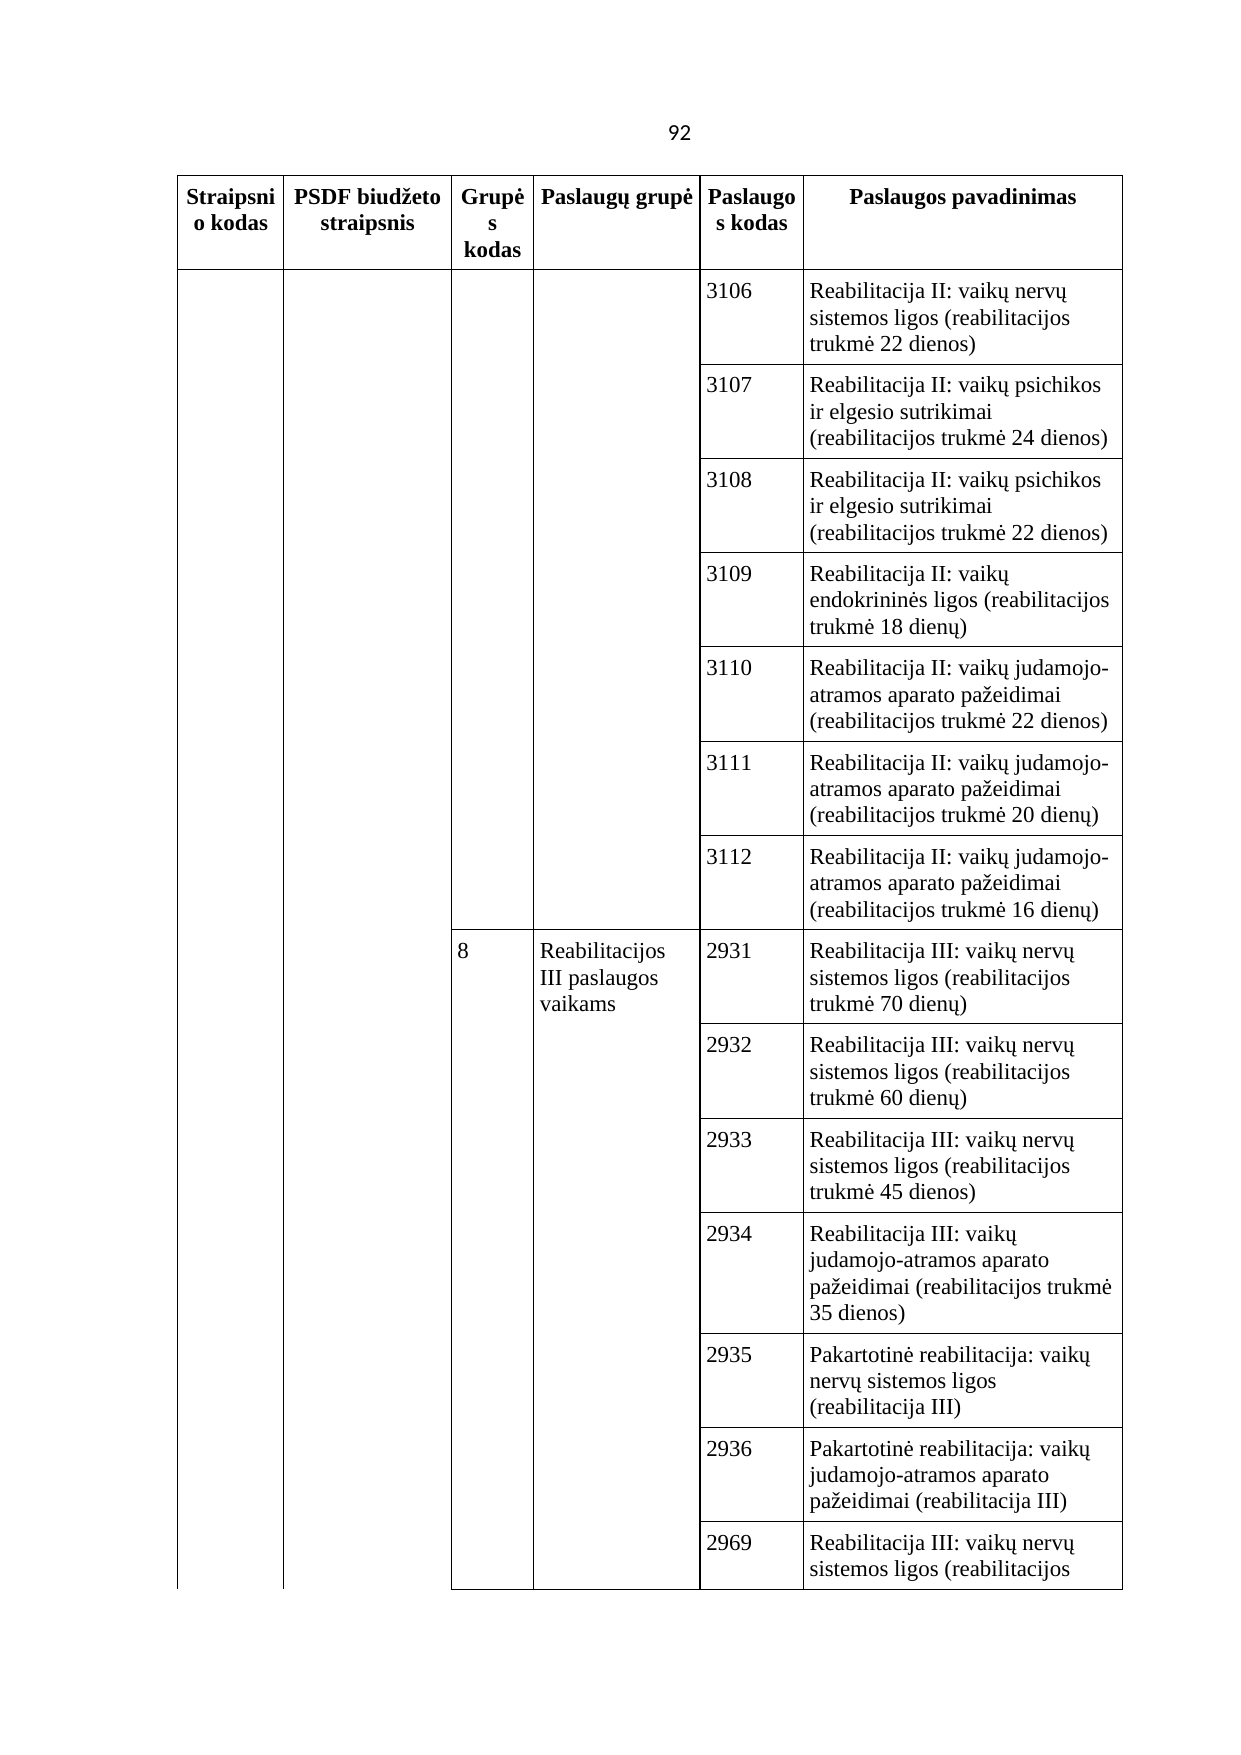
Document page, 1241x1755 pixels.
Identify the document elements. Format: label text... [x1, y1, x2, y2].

table_cell [284, 835, 451, 929]
table_cell 8 [452, 930, 533, 1023]
table_cell Reabilitacija II: vaikų judamojo-atramos aparato pažeidimai (reabilitacijos trukmė 20 dienų) [804, 742, 1122, 835]
table_cell [452, 552, 533, 646]
table_cell 2969 [701, 1522, 803, 1589]
table_cell [178, 1118, 283, 1212]
table_header Grupės kodas [452, 176, 533, 269]
table_cell 3110 [701, 647, 803, 741]
table_cell [534, 1118, 699, 1212]
table_cell Reabilitacija II: vaikų judamojo-atramos aparato pažeidimai (reabilitacijos trukmė 16 dienų) [804, 836, 1122, 929]
table_cell [178, 835, 283, 929]
table_cell [452, 458, 533, 552]
table_cell [284, 458, 451, 552]
table_cell 3112 [701, 836, 803, 929]
table_cell [178, 1427, 283, 1521]
table_header Paslaugos kodas [701, 176, 803, 269]
table_header PSDF biudžeto straipsnis [284, 176, 451, 269]
table_header Paslaugos pavadinimas [804, 176, 1122, 269]
table_cell [178, 1023, 283, 1118]
table_cell [534, 1333, 699, 1427]
table_cell [284, 1118, 451, 1212]
table_cell Reabilitacijos III paslaugos vaikams [534, 930, 699, 1023]
table_cell [534, 364, 699, 458]
table_cell Reabilitacija III: vaikų nervų sistemos ligos (reabilitacijos trukmė 60 dienų) [804, 1024, 1122, 1118]
table_cell [534, 1212, 699, 1332]
table_cell [284, 1333, 451, 1427]
table_cell [284, 1521, 451, 1589]
table_cell [178, 364, 283, 458]
table_cell [452, 1333, 533, 1427]
table_cell [452, 741, 533, 835]
table_cell [284, 646, 451, 741]
table_cell [284, 364, 451, 458]
table_cell [452, 1023, 533, 1118]
table_cell [284, 929, 451, 1023]
table_cell Pakartotinė reabilitacija: vaikų nervų sistemos ligos (reabilitacija III) [804, 1334, 1122, 1427]
table_cell [284, 1427, 451, 1521]
table_cell Reabilitacija III: vaikų nervų sistemos ligos (reabilitacijos trukmė 45 dienos) [804, 1119, 1122, 1212]
table_cell [534, 835, 699, 929]
table_cell 3109 [701, 553, 803, 646]
table_cell [178, 929, 283, 1023]
table_cell Reabilitacija III: vaikų nervų sistemos ligos (reabilitacijos [804, 1522, 1122, 1589]
table_cell [178, 1333, 283, 1427]
table_cell [452, 835, 533, 929]
table_cell [284, 741, 451, 835]
table_cell [284, 270, 451, 363]
table_cell [534, 458, 699, 552]
table_cell [178, 741, 283, 835]
table_cell [534, 646, 699, 741]
table_cell Reabilitacija II: vaikų endokrininės ligos (reabilitacijos trukmė 18 dienų) [804, 553, 1122, 646]
table_cell [534, 741, 699, 835]
table_cell 2935 [701, 1334, 803, 1427]
table_cell [534, 1427, 699, 1589]
table_cell Reabilitacija II: vaikų judamojo-atramos aparato pažeidimai (reabilitacijos trukmė 22 dienos) [804, 647, 1122, 741]
table_cell [284, 1023, 451, 1118]
table_cell [178, 1521, 283, 1589]
table_cell 2934 [701, 1213, 803, 1332]
table_cell [178, 270, 283, 363]
table_cell [178, 552, 283, 646]
table_cell [178, 646, 283, 741]
table_cell 3107 [701, 365, 803, 458]
table_cell [452, 1427, 533, 1589]
table_cell [178, 458, 283, 552]
table_cell 2932 [701, 1024, 803, 1118]
table_header Straipsnio kodas [178, 176, 283, 269]
table_cell Reabilitacija II: vaikų psichikos ir elgesio sutrikimai (reabilitacijos trukmė 24 dienos) [804, 365, 1122, 458]
table_cell 3111 [701, 742, 803, 835]
table_cell Reabilitacija III: vaikų judamojo-atramos aparato pažeidimai (reabilitacijos trukmė 35 dienos) [804, 1213, 1122, 1332]
table_cell [284, 552, 451, 646]
table_cell [452, 1118, 533, 1212]
table_cell 3106 [701, 270, 803, 363]
table_cell Reabilitacija II: vaikų nervų sistemos ligos (reabilitacijos trukmė 22 dienos) [804, 270, 1122, 363]
table_cell 2936 [701, 1428, 803, 1521]
table_cell [534, 270, 699, 363]
table_header Paslaugų grupė [534, 176, 699, 269]
table_cell 2933 [701, 1119, 803, 1212]
table_cell [452, 1212, 533, 1332]
table_cell 3108 [701, 459, 803, 552]
table_cell Pakartotinė reabilitacija: vaikų judamojo-atramos aparato pažeidimai (reabilitacija III) [804, 1428, 1122, 1521]
table_cell Reabilitacija III: vaikų nervų sistemos ligos (reabilitacijos trukmė 70 dienų) [804, 930, 1122, 1023]
table_cell [178, 1212, 283, 1332]
table_cell [534, 1023, 699, 1118]
table_cell [534, 552, 699, 646]
table_cell [284, 1212, 451, 1332]
table_cell 2931 [701, 930, 803, 1023]
table_cell [452, 364, 533, 458]
table_cell Reabilitacija II: vaikų psichikos ir elgesio sutrikimai (reabilitacijos trukmė 22 dienos) [804, 459, 1122, 552]
table_cell [452, 646, 533, 741]
table_cell [452, 270, 533, 363]
